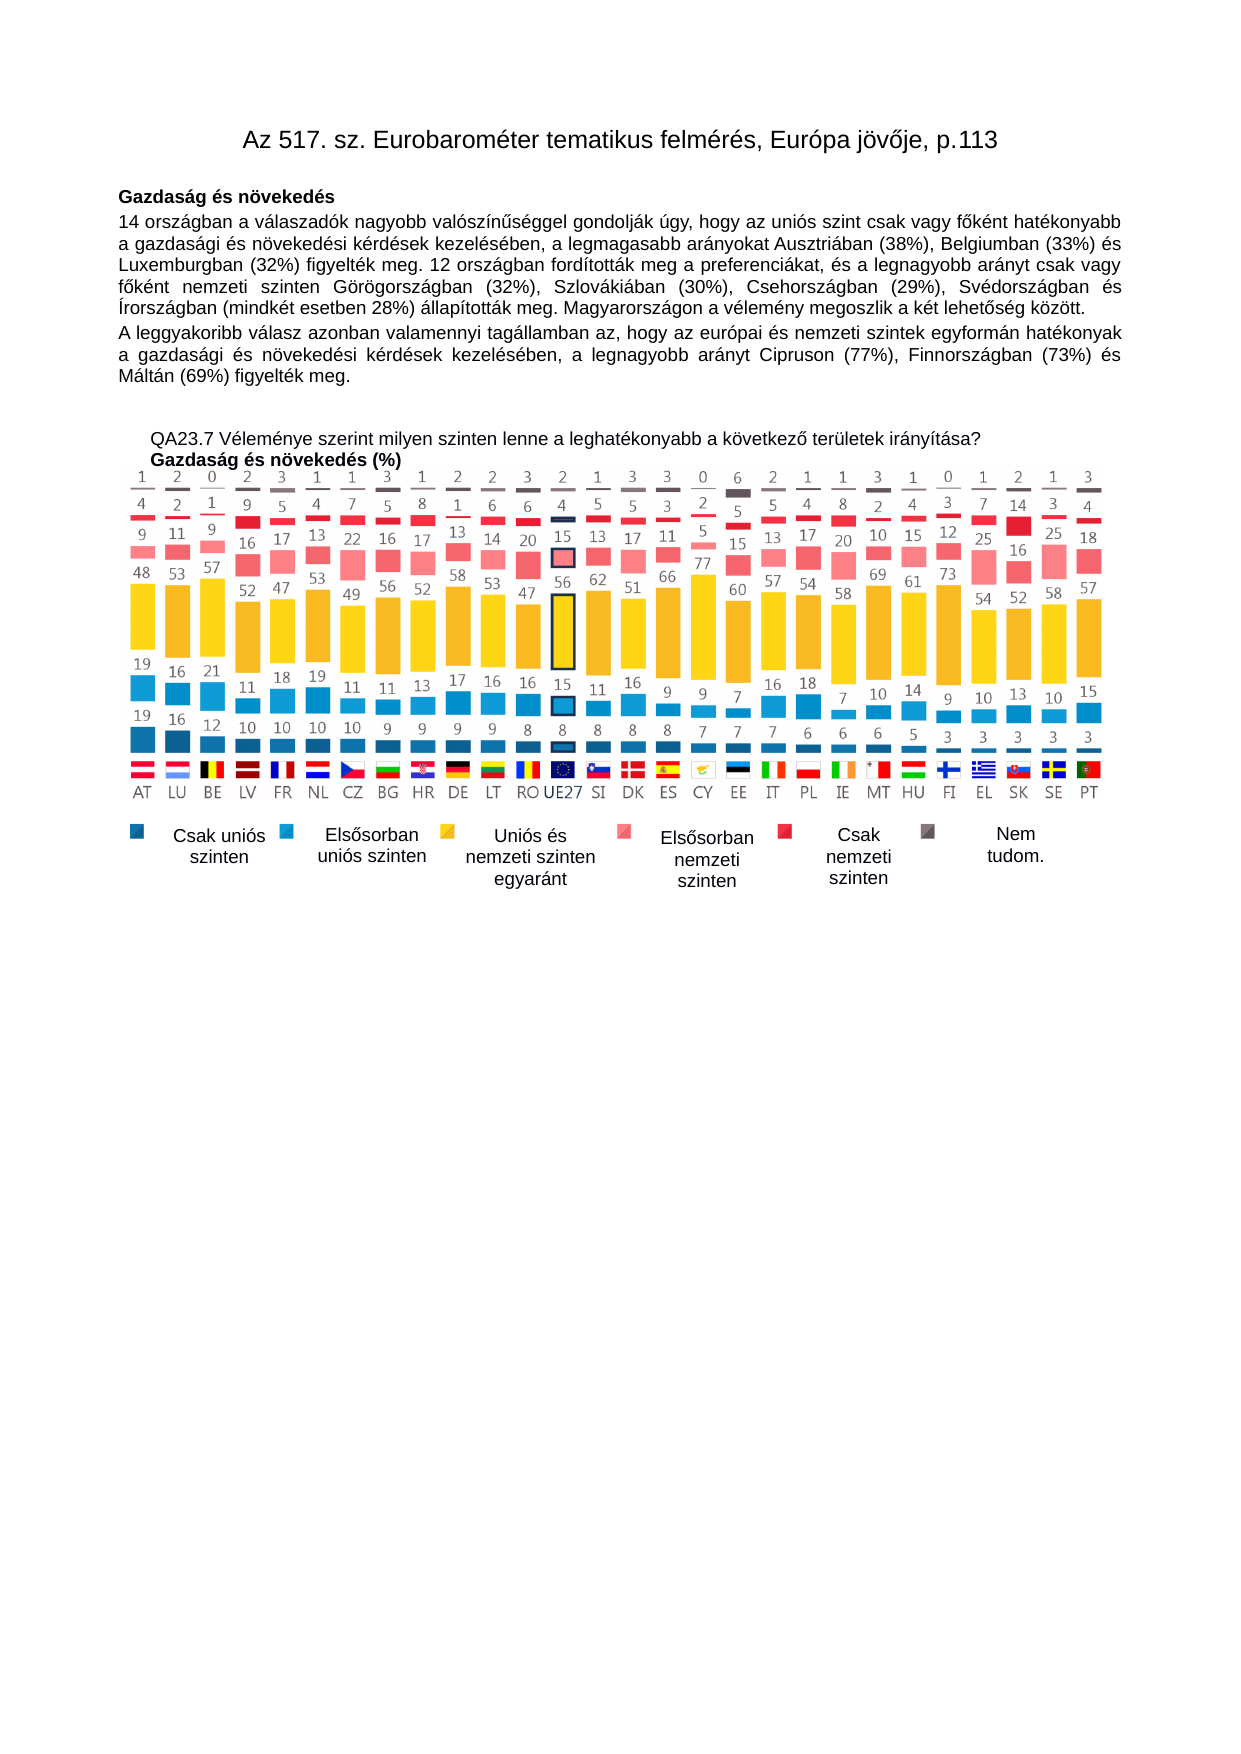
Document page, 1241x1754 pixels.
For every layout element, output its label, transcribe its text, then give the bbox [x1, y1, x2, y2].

text A leggyakoribb válasz azonban valamennyi tagállamban az, hogy az európai és nemzeti szintek egyformán hatékonyak a gazdasági és növekedési kérdések kezelésében, a legnagyobb arányt Cipruson (77%), Finnországban (73%) és Máltán (69%) figyelték meg. [118, 322, 1122, 387]
text 14 országban a válaszadók nagyobb valószínűséggel gondolják úgy, hogy az uniós szint csak vagy főként hatékonyabb a gazdasági és növekedési kérdések kezelésében, a legmagasabb arányokat Ausztriában (38%), Belgiumban (33%) és Luxemburgban (32%) figyelték meg. 12 országban fordították meg a preferenciákat, és a legnagyobb arányt csak vagy főként nemzeti szinten Görögországban (32%), Szlovákiában (30%), Csehországban (29%), Svédországban és Írországban (mindkét esetben 28%) állapították meg. Magyarországon a vélemény megoszlik a két lehetőség között. [118, 211, 1122, 319]
picture [118, 464, 1106, 799]
picture [122, 808, 936, 860]
text Gazdaság és növekedés [118, 186, 1122, 208]
